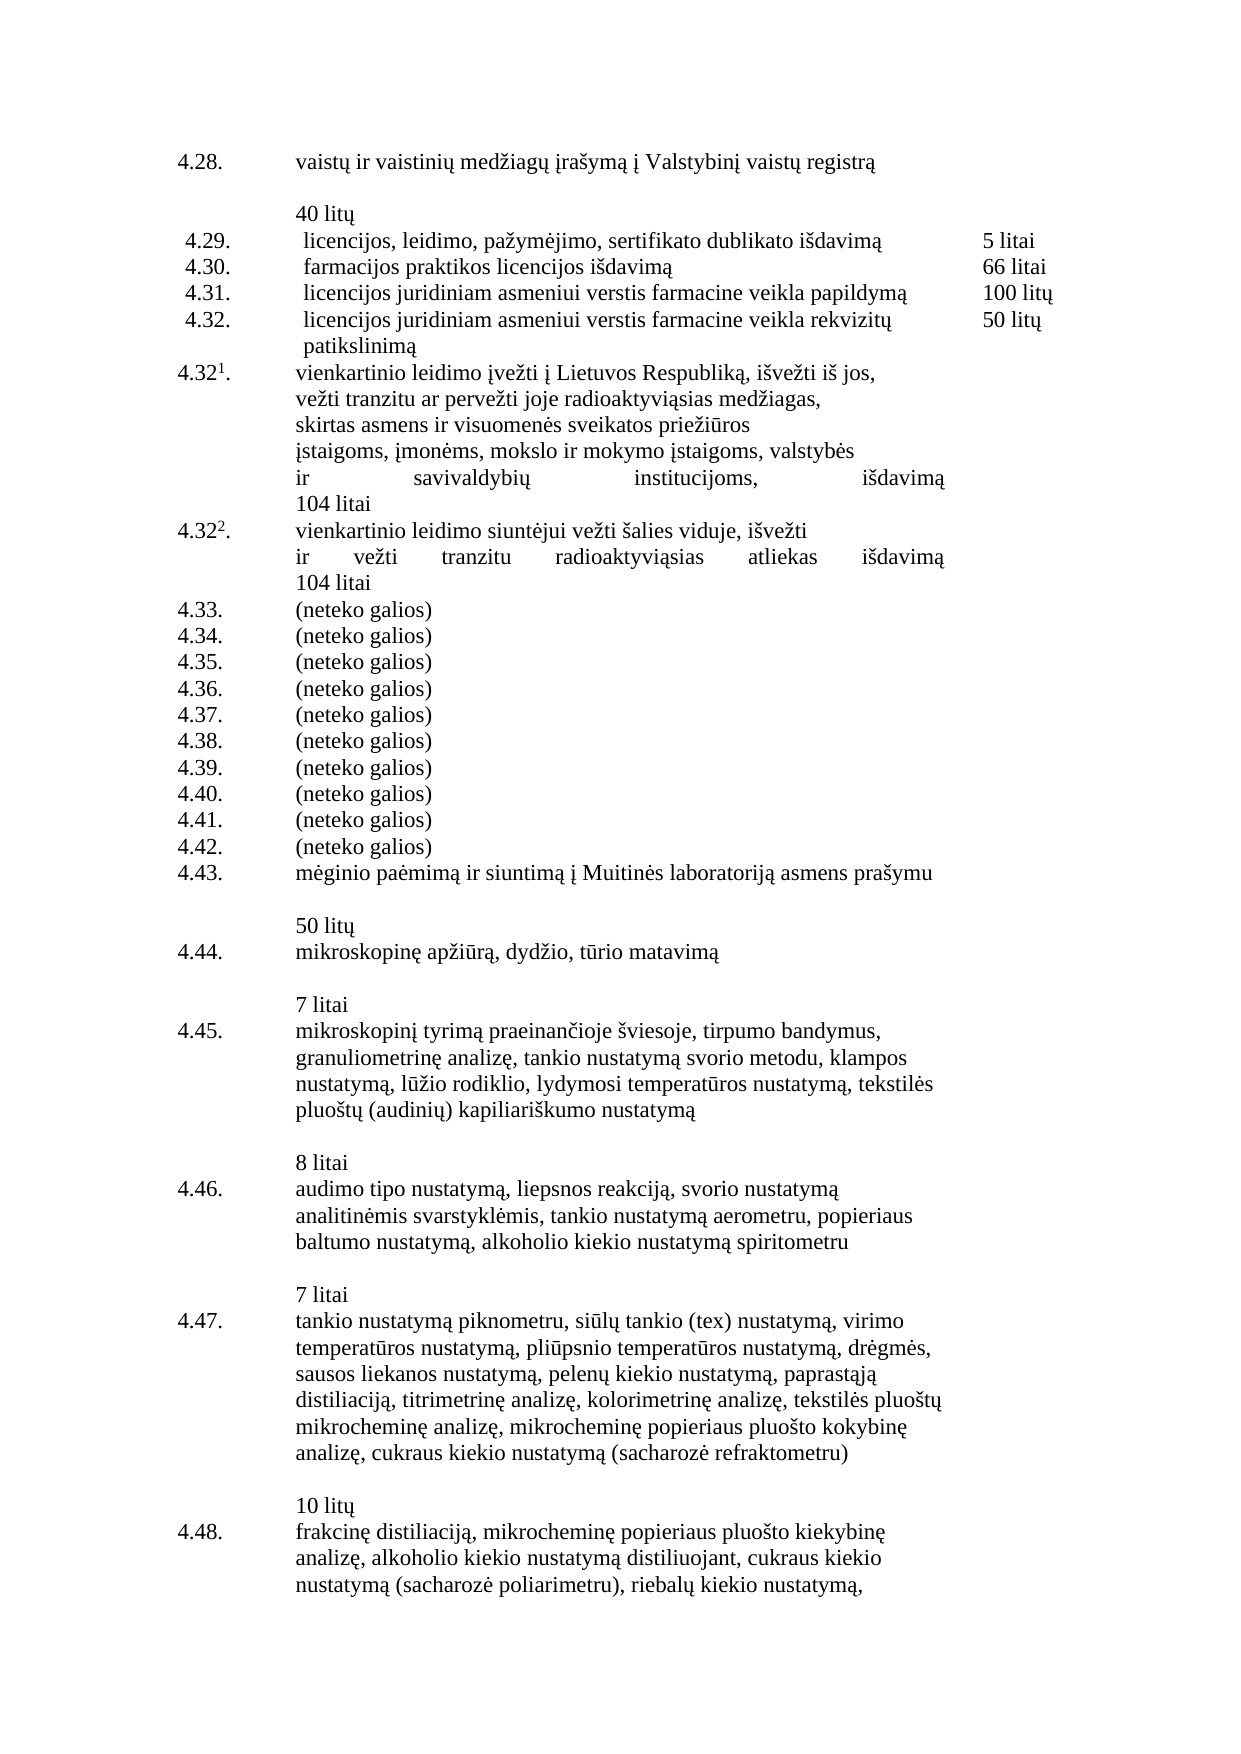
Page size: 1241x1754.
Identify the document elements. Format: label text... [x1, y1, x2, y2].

table_header licencijos, leidimo, pažymėjimo, sertifikato dublikato išdavimą [292, 227, 971, 253]
table_header 4.29. [174, 227, 292, 253]
text 4.35. (neteko galios) [177, 648, 945, 675]
table_cell farmacijos praktikos licencijos išdavimą [292, 253, 971, 279]
text 4.39. (neteko galios) [177, 754, 945, 780]
subtitle vežti tranzitu ar pervežti joje radioaktyviąsias medžiagas, [177, 385, 945, 411]
text 4.43. mėginio paėmimą ir siuntimą į Muitinės laboratoriją asmens prašymu 50 litų [177, 859, 945, 938]
table_cell 4.31. [174, 280, 292, 306]
table_cell 4.30. [174, 253, 292, 279]
text 4.36. (neteko galios) [177, 675, 945, 701]
text 4.37. (neteko galios) [177, 701, 945, 727]
text 4.47. tankio nustatymą piknometru, siūlų tankio (tex) nustatymą, virimo temperatūros nustatymą, pliūpsnio temperatūros nustatymą, drėgmės, sausos liekanos nustatymą, pelenų kiekio nustatymą, paprastąją distiliaciją, titrimetrinę analizę, kolorimetrinę analizę, tekstilės pluoštų mikrocheminę analizę, mikrocheminę popieriaus pluošto kokybinę analizę, cukraus kiekio nustatymą (sacharozė refraktometru) 10 litų [177, 1307, 945, 1518]
table_header 5 litai [971, 227, 1074, 253]
text 4.42. (neteko galios) [177, 833, 945, 859]
text 4.40. (neteko galios) [177, 780, 945, 807]
subtitle skirtas asmens ir visuomenės sveikatos priežiūros [177, 411, 945, 438]
text 4.44. mikroskopinę apžiūrą, dydžio, tūrio matavimą 7 litai [177, 938, 945, 1017]
text ir vežti tranzitu radioaktyviąsias atliekas išdavimą 104 litai [177, 543, 945, 596]
text 4.28. vaistų ir vaistinių medžiagų įrašymą į Valstybinį vaistų registrą 40 litų [177, 148, 945, 227]
text 4.33. (neteko galios) [177, 596, 945, 622]
text 4.48. frakcinę distiliaciją, mikrocheminę popieriaus pluošto kiekybinę analizę, alkoholio kiekio nustatymą distiliuojant, cukraus kiekio nustatymą (sacharozė poliarimetru), riebalų kiekio nustatymą, [177, 1518, 945, 1597]
table_cell 66 litai [971, 253, 1074, 279]
table_cell 4.32. [174, 306, 292, 358]
table_cell 100 litų [971, 280, 1074, 306]
subtitle ir savivaldybių institucijoms, išdavimą 104 litai [177, 464, 945, 517]
text 4.41. (neteko galios) [177, 807, 945, 833]
subtitle 4.321. vienkartinio leidimo įvežti į Lietuvos Respubliką, išvežti iš jos, [177, 358, 945, 385]
text 4.34. (neteko galios) [177, 622, 945, 648]
text 4.45. mikroskopinį tyrimą praeinančioje šviesoje, tirpumo bandymus, granuliometrinę analizę, tankio nustatymą svorio metodu, klampos nustatymą, lūžio rodiklio, lydymosi temperatūros nustatymą, tekstilės pluoštų (audinių) kapiliariškumo nustatymą 8 litai [177, 1017, 945, 1176]
text 4.46. audimo tipo nustatymą, liepsnos reakciją, svorio nustatymą analitinėmis svarstyklėmis, tankio nustatymą aerometru, popieriaus baltumo nustatymą, alkoholio kiekio nustatymą spiritometru 7 litai [177, 1176, 945, 1307]
table_cell licencijos juridiniam asmeniui verstis farmacine veikla rekvizitų patikslinimą [292, 306, 971, 358]
table_cell 50 litų [971, 306, 1074, 358]
subtitle įstaigoms, įmonėms, mokslo ir mokymo įstaigoms, valstybės [177, 438, 945, 464]
text 4.322. vienkartinio leidimo siuntėjui vežti šalies viduje, išvežti [177, 517, 945, 543]
text 4.38. (neteko galios) [177, 727, 945, 754]
table_cell licencijos juridiniam asmeniui verstis farmacine veikla papildymą [292, 280, 971, 306]
